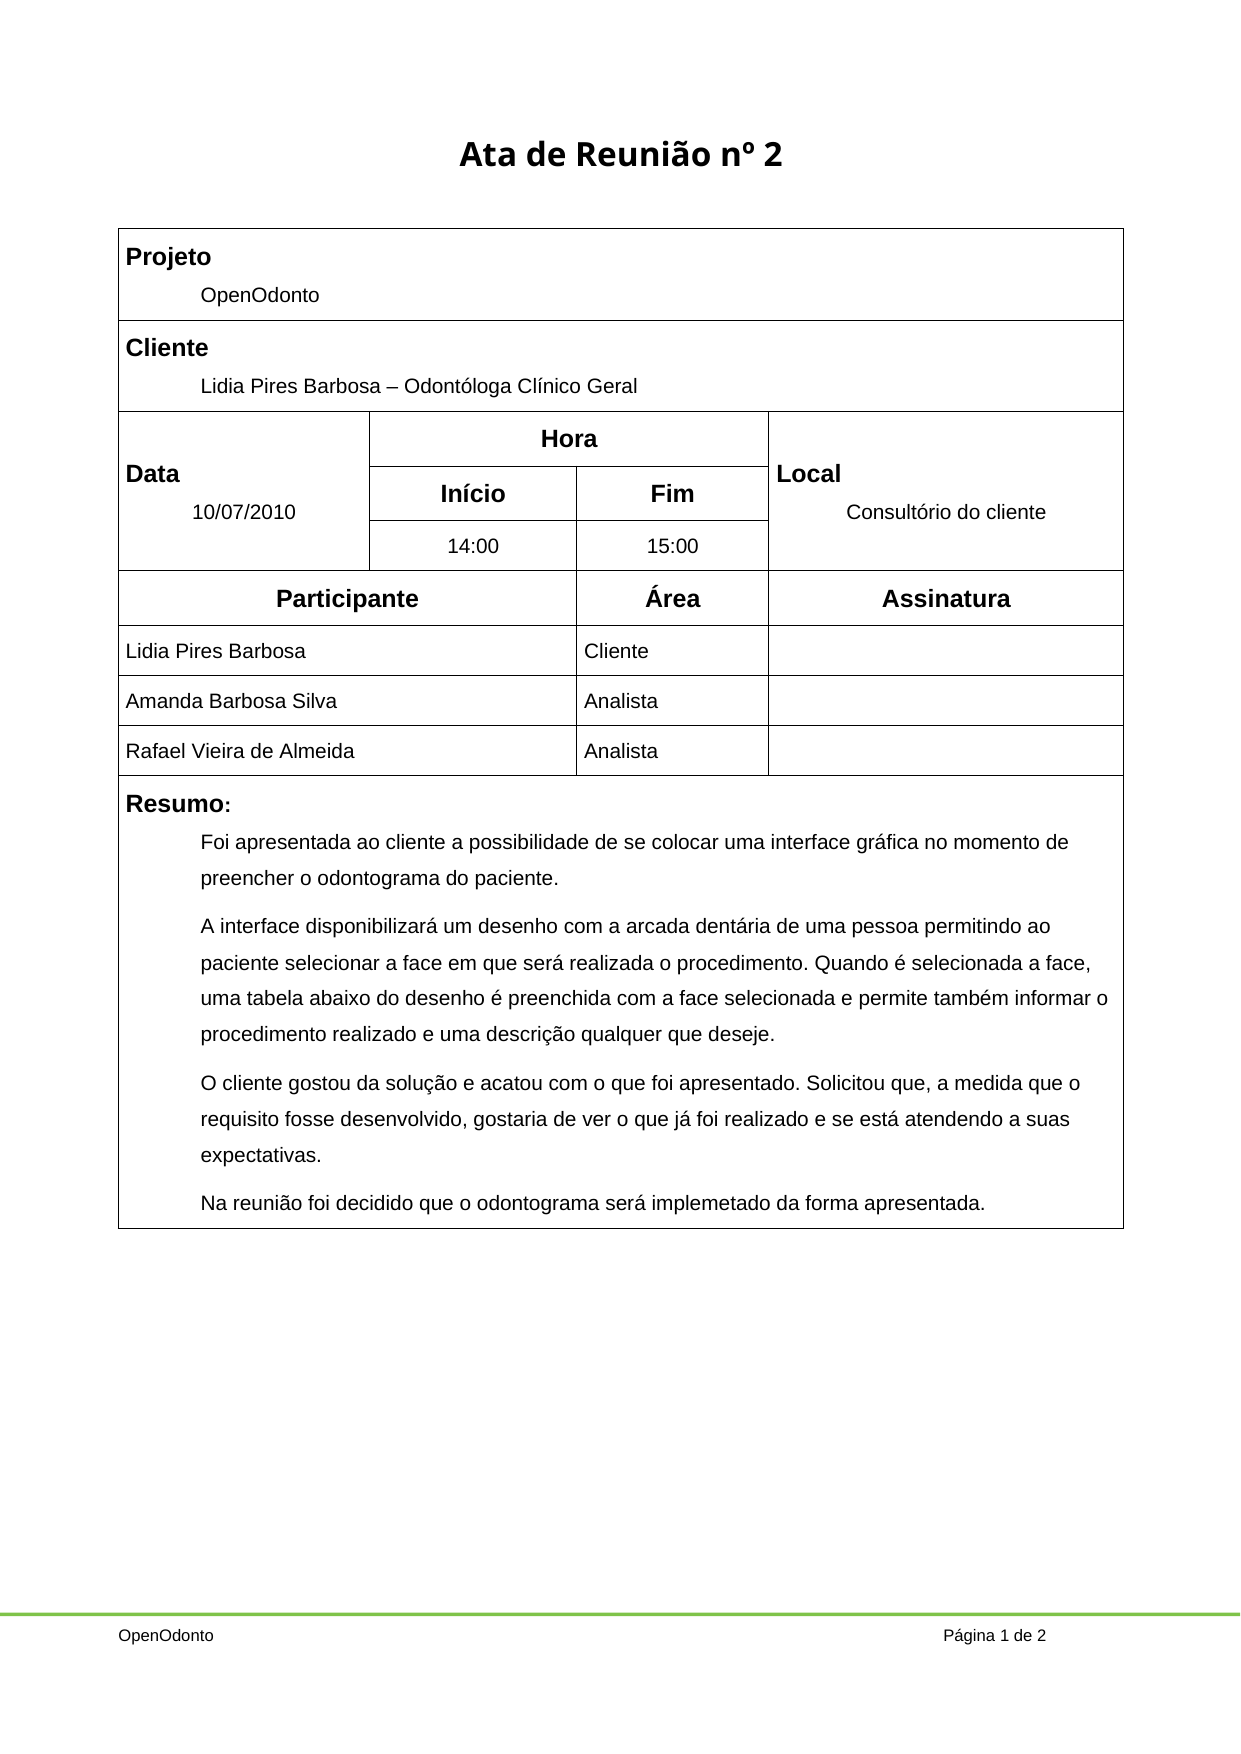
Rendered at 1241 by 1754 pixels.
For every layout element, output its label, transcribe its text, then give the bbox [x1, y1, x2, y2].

table_cell 14:00 [370, 521, 576, 570]
table_cell Hora [370, 412, 768, 466]
table_cell Início [370, 467, 576, 520]
table_cell Assinatura [769, 571, 1123, 625]
table_cell [769, 726, 1123, 775]
table_cell Analista [577, 726, 768, 775]
table_cell Lidia Pires Barbosa [119, 626, 576, 675]
table_header Ata de Reunião nº 2 [118, 118, 1124, 188]
table_cell Data 10/07/2010 [119, 412, 369, 570]
table_cell Rafael Vieira de Almeida [119, 726, 576, 775]
table_cell Fim [577, 467, 768, 520]
table_cell Cliente Lidia Pires Barbosa – Odontóloga Clínico Geral [119, 321, 1123, 411]
table_cell Projeto OpenOdonto [119, 229, 1123, 319]
table_cell Amanda Barbosa Silva [119, 676, 576, 725]
table_cell Área [577, 571, 768, 625]
table_cell Resumo: Foi apresentada ao cliente a possibilidade de se colocar uma interface gráfica no momento de preencher o odontograma do paciente. A interface disponibilizará um desenho com a arcada dentária de uma pessoa permitindo ao paciente selecionar a face em que será realizada o procedimento. Quando é selecionada a face, uma tabela abaixo do desenho é preenchida com a face selecionada e permite também informar o procedimento realizado e uma descrição qualquer que deseje. O cliente gostou da solução e acatou com o que foi apresentado. Solicitou que, a medida que o requisito fosse desenvolvido, gostaria de ver o que já foi realizado e se está atendendo a suas expectativas. Na reunião foi decidido que o odontograma será implemetado da forma apresentada. [119, 776, 1123, 1227]
table_cell [769, 676, 1123, 725]
table_cell Analista [577, 676, 768, 725]
table_cell [769, 626, 1123, 675]
table_cell Local Consultório do cliente [769, 412, 1123, 570]
table_cell 15:00 [577, 521, 768, 570]
table_cell Participante [119, 571, 576, 625]
table_cell [118, 189, 1124, 228]
table_cell Cliente [577, 626, 768, 675]
